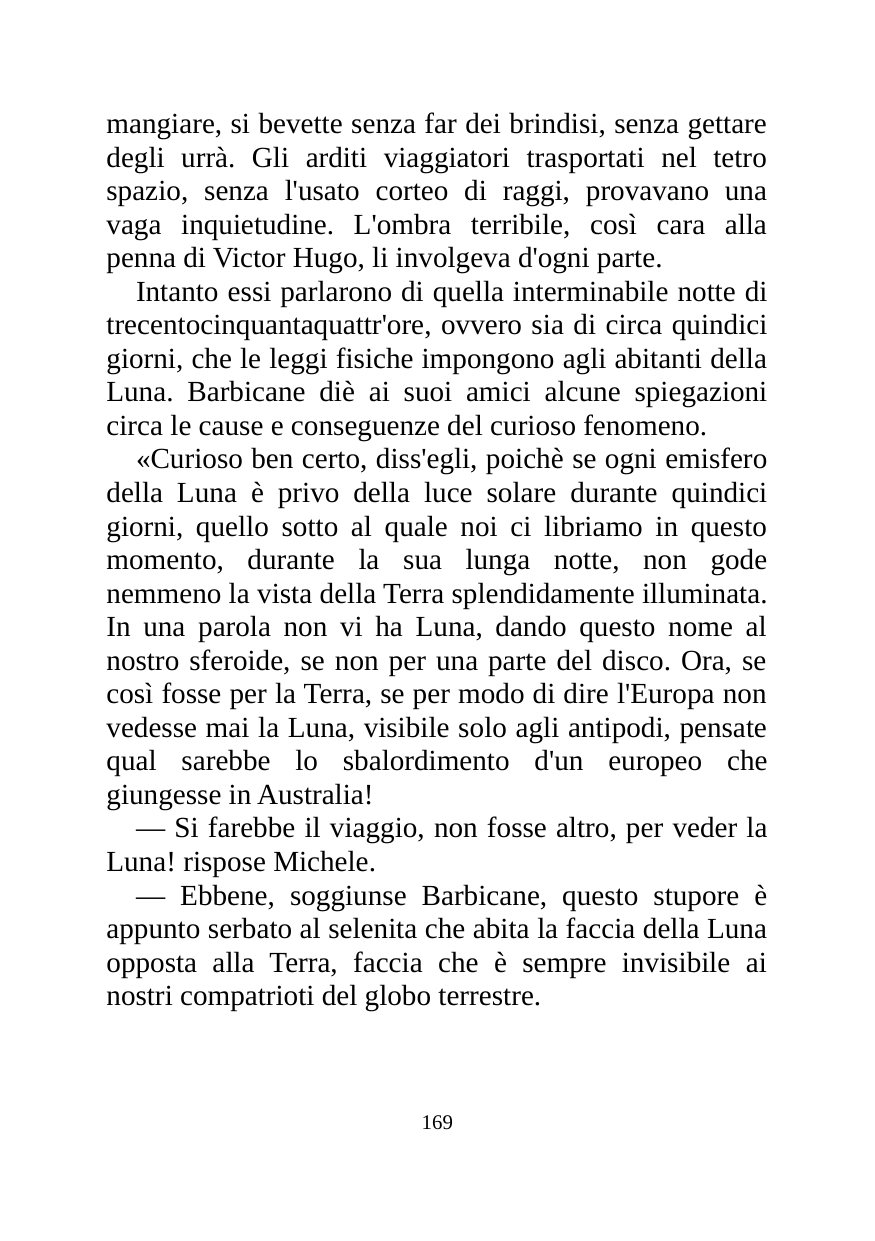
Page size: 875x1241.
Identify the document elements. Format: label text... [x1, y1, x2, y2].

text Intanto essi parlarono di quella interminabile notte di trecentocinquantaquattr'ore, ovvero sia di circa quindici giorni, che le leggi fisiche impongono agli abitanti della Luna. Barbicane diè ai suoi amici alcune spiegazioni circa le cause e conseguenze del curioso fenomeno. [106, 274, 768, 442]
text — Si farebbe il viaggio, non fosse altro, per veder la Luna! rispose Michele. [106, 811, 768, 878]
text mangiare, si bevette senza far dei brindisi, senza gettare degli urrà. Gli arditi viaggiatori trasportati nel tetro spazio, senza l'usato corteo di raggi, provavano una vaga inquietudine. L'ombra terribile, così cara alla penna di Victor Hugo, li involgeva d'ogni parte. [106, 106, 768, 274]
text — Ebbene, soggiunse Barbicane, questo stupore è appunto serbato al selenita che abita la faccia della Luna opposta alla Terra, faccia che è sempre invisibile ai nostri compatrioti del globo terrestre. [106, 878, 768, 1012]
text «Curioso ben certo, diss'egli, poichè se ogni emisfero della Luna è privo della luce solare durante quindici giorni, quello sotto al quale noi ci libriamo in questo momento, durante la sua lunga notte, non gode nemmeno la vista della Terra splendidamente illuminata. In una parola non vi ha Luna, dando questo nome al nostro sferoide, se non per una parte del disco. Ora, se così fosse per la Terra, se per modo di dire l'Europa non vedesse mai la Luna, visibile solo agli antipodi, pensate qual sarebbe lo sbalordimento d'un europeo che giungesse in Australia! [106, 442, 768, 811]
